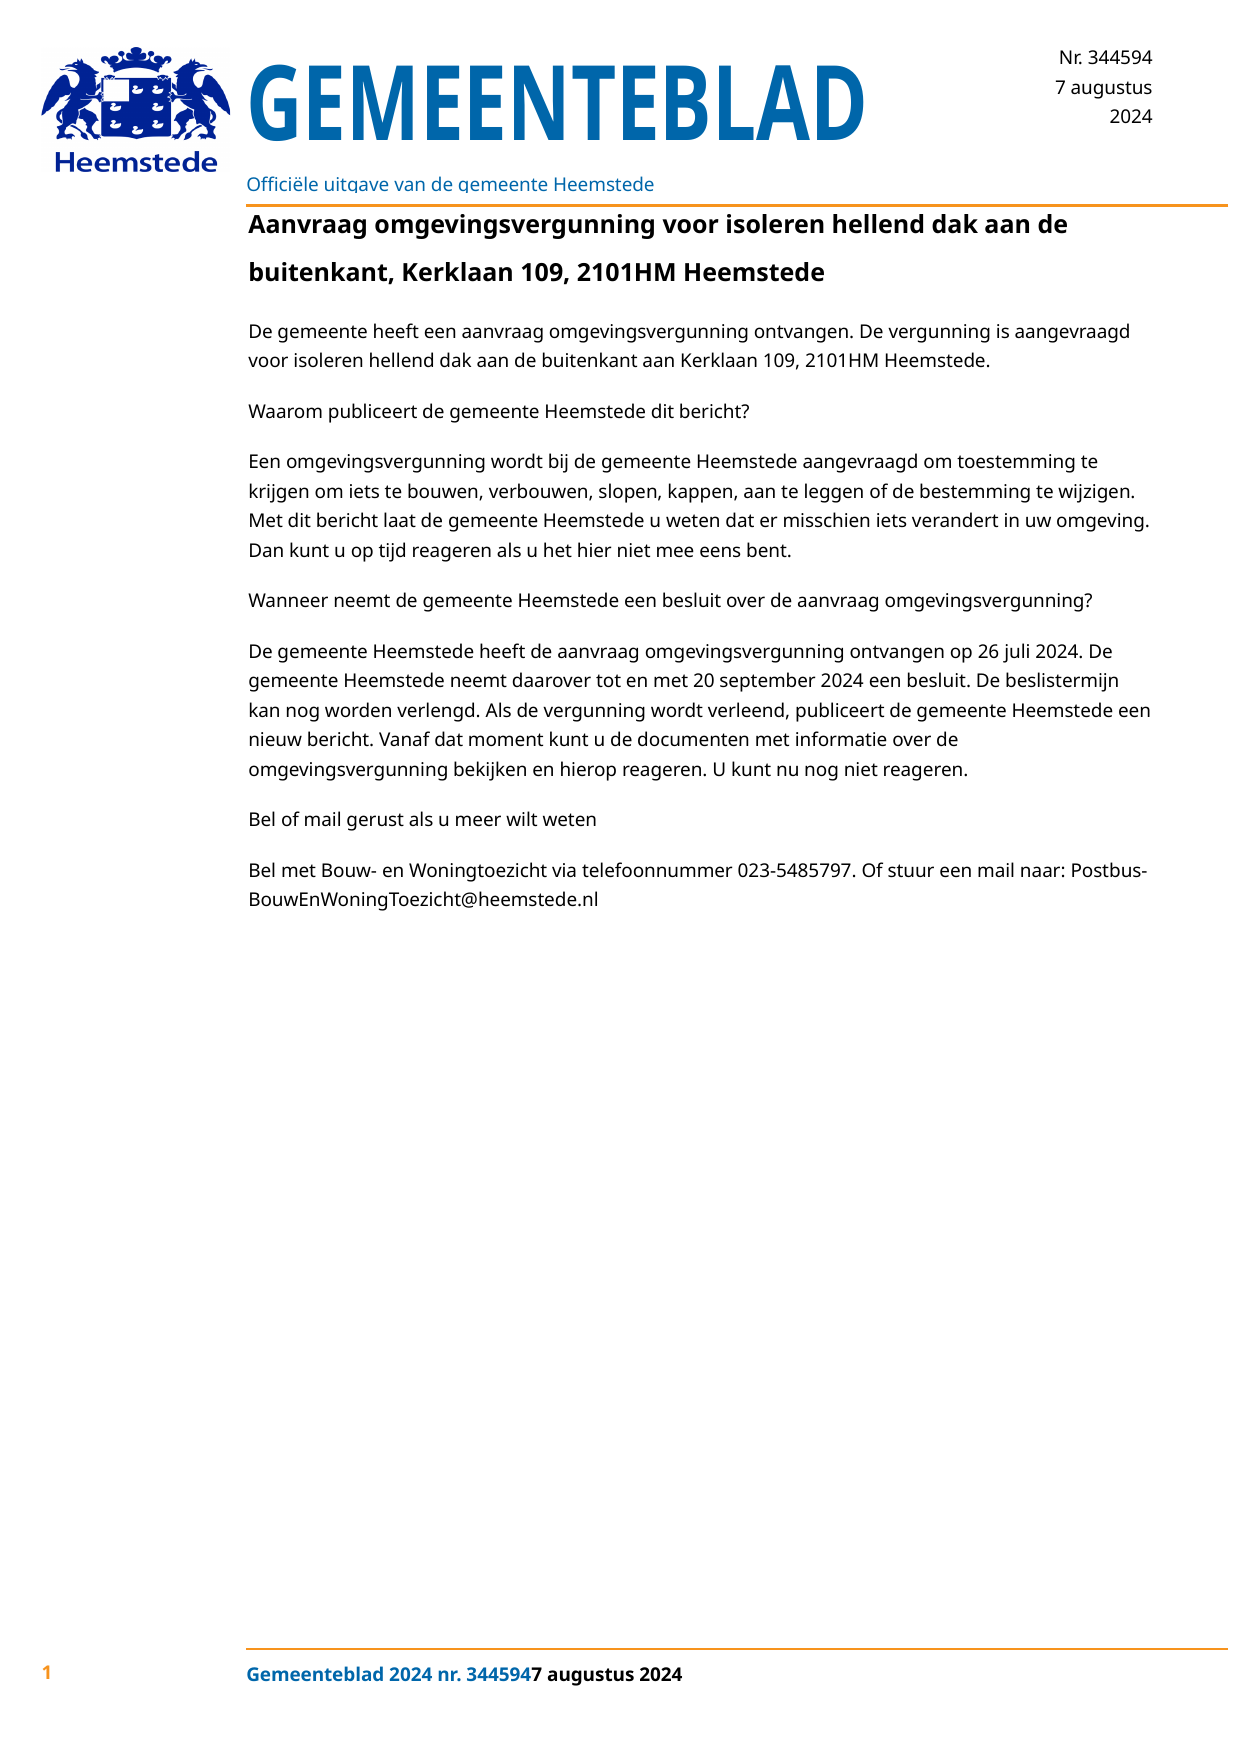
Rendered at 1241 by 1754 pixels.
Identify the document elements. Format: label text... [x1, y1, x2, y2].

text De gemeente heeft een aanvraag omgevingsvergunning ontvangen. De vergunning is aangevraagd voor isoleren hellend dak aan de buitenkant aan Kerklaan 109, 2101HM Heemstede. [248, 318, 1152, 373]
picture [41, 47, 231, 172]
text Bel of mail gerust als u meer wilt weten [248, 807, 1152, 832]
text De gemeente Heemstede heeft de aanvraag omgevingsvergunning ontvangen op 26 juli 2024. De gemeente Heemstede neemt daarover tot en met 20 september 2024 een besluit. De beslistermijn kan nog worden verlengd. Als de vergunning wordt verleend, publiceert de gemeente Heemstede een nieuw bericht. Vanaf dat moment kunt u de documenten met informatie over de omgevingsvergunning bekijken en hierop reageren. U kunt nu nog niet reageren. [248, 638, 1152, 782]
text Bel met Bouw- en Woningtoezicht via telefoonnummer 023-5485797. Of stuur een mail naar: Postbus-BouwEnWoningToezicht@heemstede.nl [248, 857, 1152, 912]
text Een omgevingsvergunning wordt bij de gemeente Heemstede aangevraagd om toestemming te krijgen om iets te bouwen, verbouwen, slopen, kappen, aan te leggen of de bestemming te wijzigen. Met dit bericht laat de gemeente Heemstede u weten dat er misschien iets verandert in uw omgeving. Dan kunt u op tijd reageren als u het hier niet mee eens bent. [248, 448, 1152, 563]
text Waarom publiceert de gemeente Heemstede dit bericht? [248, 398, 1152, 424]
text Aanvraag omgevingsvergunning voor isoleren hellend dak aan de buitenkant, Kerklaan 109, 2101HM Heemstede [248, 207, 1152, 288]
text Wanneer neemt de gemeente Heemstede een besluit over de aanvraag omgevingsvergunning? [248, 587, 1152, 613]
